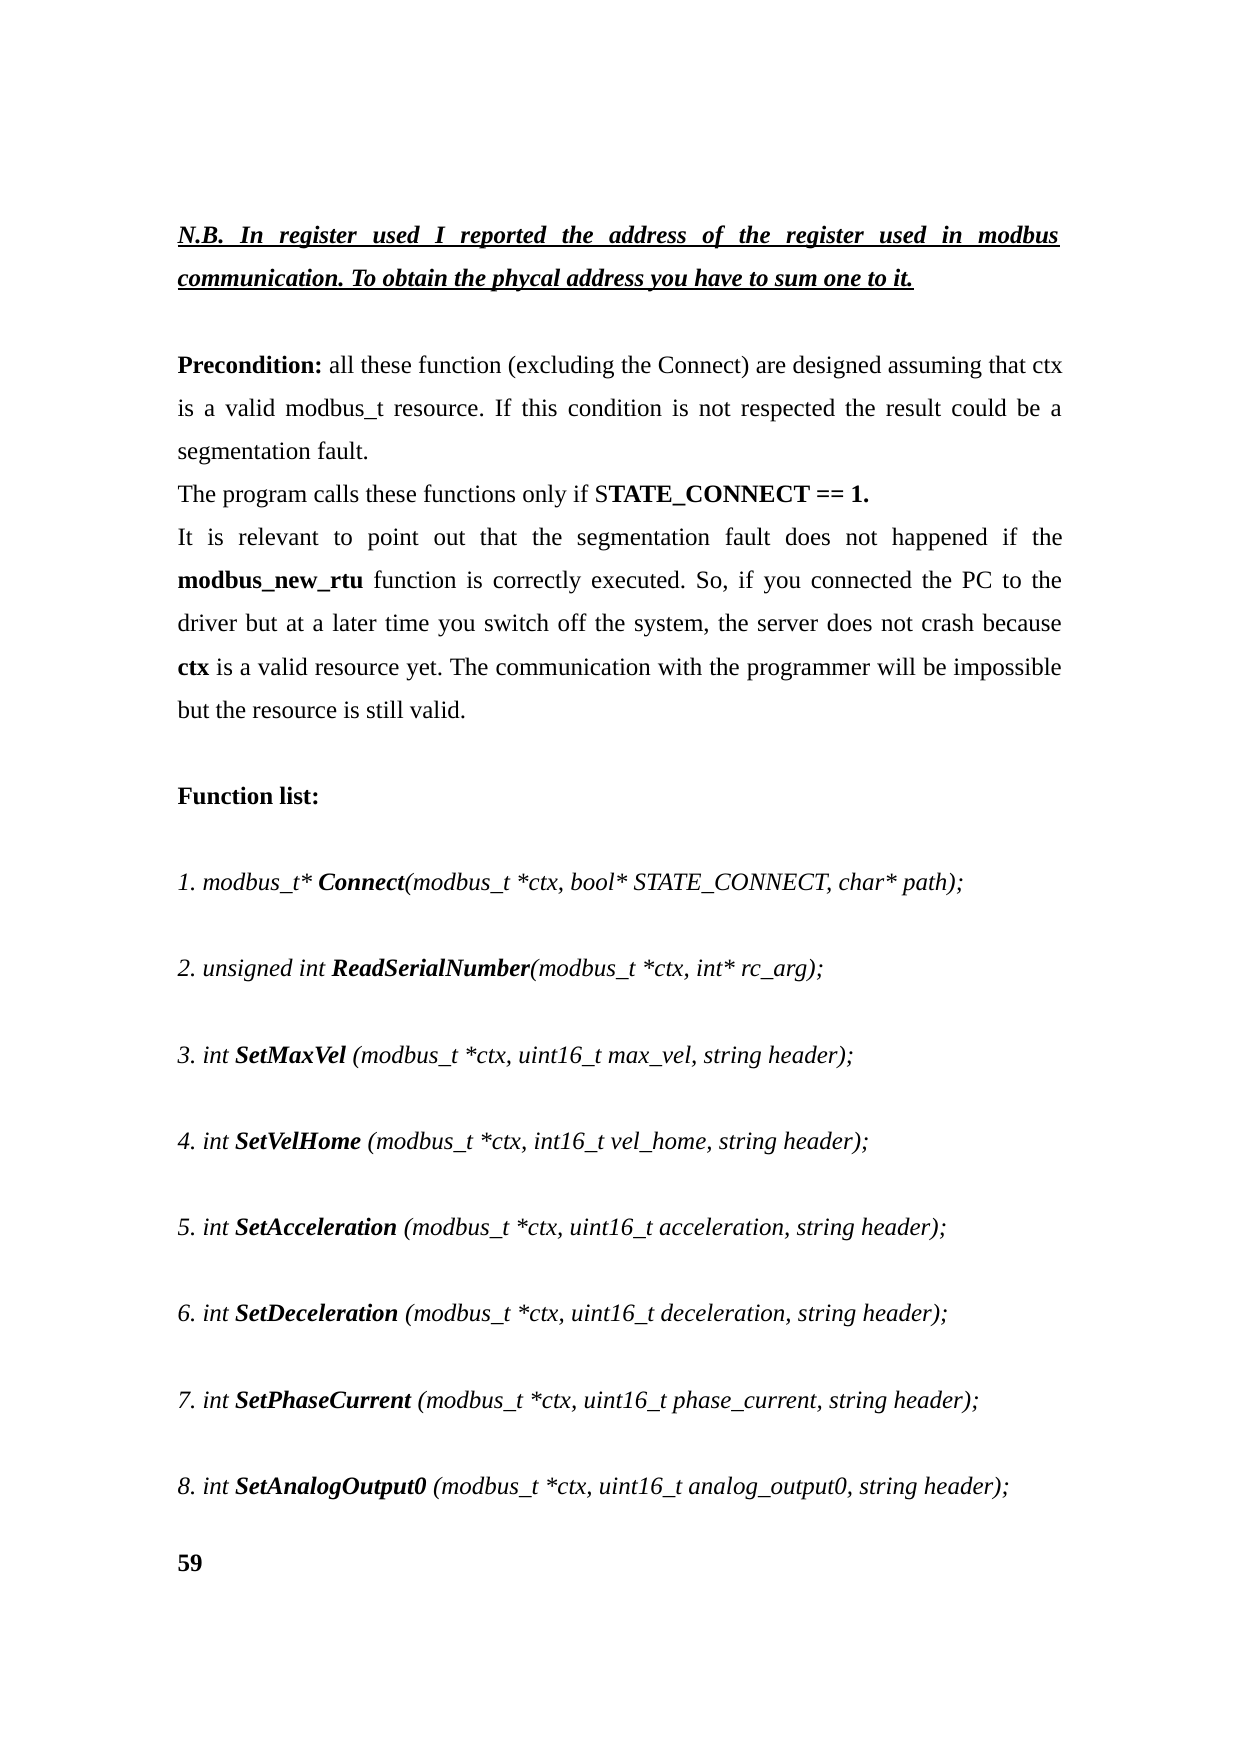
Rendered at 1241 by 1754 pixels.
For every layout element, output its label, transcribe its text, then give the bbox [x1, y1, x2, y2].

text 5. int SetAcceleration (modbus_t *ctx, uint16_t acceleration, string header); [177, 1212, 1063, 1241]
text 8. int SetAnalogOutput0 (modbus_t *ctx, uint16_t analog_output0, string header); [177, 1471, 1063, 1500]
text The program calls these functions only if STATE_CONNECT == 1. [177, 479, 1063, 508]
text Function list: [177, 781, 1063, 810]
text 2. unsigned int ReadSerialNumber(modbus_t *ctx, int* rc_arg); [177, 953, 1063, 982]
text 7. int SetPhaseCurrent (modbus_t *ctx, uint16_t phase_current, string header); [177, 1385, 1063, 1413]
text 3. int SetMaxVel (modbus_t *ctx, uint16_t max_vel, string header); [177, 1040, 1063, 1068]
text 6. int SetDeceleration (modbus_t *ctx, uint16_t deceleration, string header); [177, 1298, 1063, 1327]
text N.B. In register used I reported the address of the register used in modbus communication. To obtain the phycal address you have to sum one to it. [177, 220, 1063, 292]
text Precondition: all these function (excluding the Connect) are designed assuming that ctx is a valid modbus_t resource. If this condition is not respected the result could be a segmentation fault. [177, 350, 1063, 465]
text 1. modbus_t* Connect(modbus_t *ctx, bool* STATE_CONNECT, char* path); [177, 867, 1063, 896]
text 4. int SetVelHome (modbus_t *ctx, int16_t vel_home, string header); [177, 1126, 1063, 1155]
text It is relevant to point out that the segmentation fault does not happened if the modbus_new_rtu function is correctly executed. So, if you connected the PC to the driver but at a later time you switch off the system, the server does not crash because ctx is a valid resource yet. The communication with the programmer will be impossible but the resource is still valid. [177, 522, 1063, 723]
